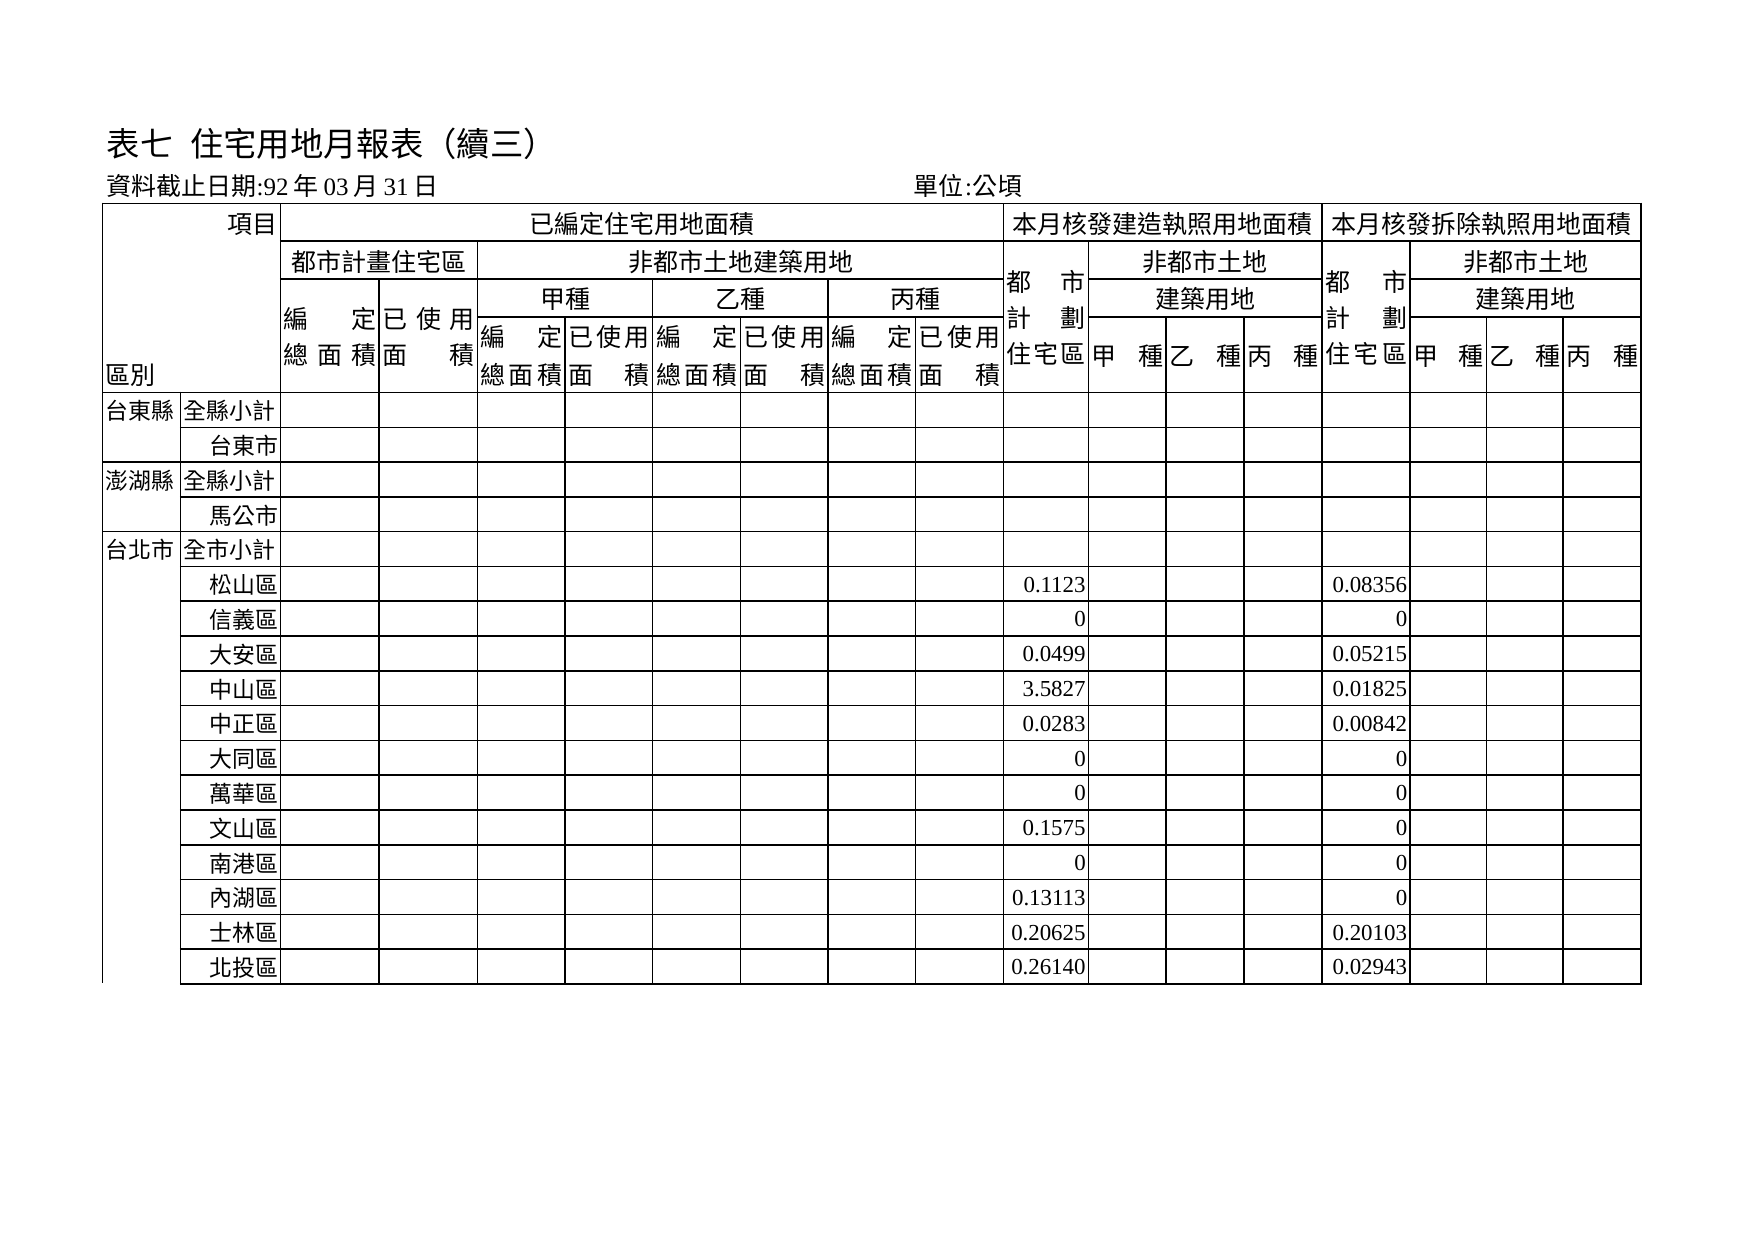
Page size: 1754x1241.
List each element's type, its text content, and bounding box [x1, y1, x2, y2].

table_cell [1487, 532, 1562, 566]
table_cell [653, 811, 740, 844]
table_cell 建築用地 [1411, 280, 1640, 316]
table_cell 非都市土地建築用地 [478, 242, 1003, 278]
table_cell 信義區 [181, 602, 280, 635]
table_cell [1089, 915, 1165, 948]
table_cell 丙種 [829, 280, 1003, 316]
table_cell [1089, 567, 1165, 600]
table_header [103, 204, 196, 240]
table_cell [1245, 846, 1321, 879]
table_cell [281, 532, 378, 566]
table_cell [281, 567, 378, 600]
table_cell [1411, 880, 1486, 913]
table_cell [1167, 602, 1243, 635]
table_cell [916, 741, 1003, 774]
table_cell 總面積 [478, 354, 564, 392]
table_cell [281, 463, 378, 496]
table_cell [380, 393, 477, 426]
table_cell [1564, 393, 1640, 426]
table_cell [653, 637, 740, 670]
table_cell [1167, 463, 1243, 496]
table_cell [1004, 532, 1088, 566]
table_cell [1487, 463, 1562, 496]
table_cell 士林區 [181, 915, 280, 948]
table_cell 中山區 [181, 672, 280, 705]
table_cell 編定 [478, 318, 564, 354]
table_cell [1487, 846, 1562, 879]
table_cell [566, 637, 652, 670]
table_cell [281, 637, 378, 670]
table_cell [1245, 776, 1321, 809]
table_cell 全縣小計 [181, 463, 280, 496]
table_cell [741, 463, 827, 496]
table_cell 全市小計 [181, 532, 280, 566]
table_cell 大安區 [181, 637, 280, 670]
table_header 已編定住宅用地面積 [281, 204, 1003, 240]
table_cell [281, 672, 378, 705]
table_cell [566, 846, 652, 879]
table_cell 丙種 [1564, 318, 1640, 392]
table_cell 0 [1004, 602, 1088, 635]
table_cell [1004, 428, 1088, 461]
table_cell [741, 811, 827, 844]
table_cell [1411, 428, 1486, 461]
table_cell [380, 880, 477, 913]
table_cell 甲種 [478, 280, 652, 316]
table_cell [829, 602, 915, 635]
table_cell [1245, 567, 1321, 600]
table_cell [1089, 602, 1165, 635]
table_cell [281, 950, 378, 983]
table_cell [1089, 706, 1165, 739]
table_cell [478, 950, 564, 983]
table_cell 編定 [829, 318, 915, 354]
table_cell [478, 637, 564, 670]
table_cell [916, 880, 1003, 913]
table_cell [380, 637, 477, 670]
table_cell 北投區 [181, 950, 280, 983]
table_cell [478, 706, 564, 739]
table_cell 丙種 [1245, 318, 1321, 392]
table_cell [380, 567, 477, 600]
table_cell [1487, 498, 1562, 531]
table_cell [1004, 393, 1088, 426]
table_cell [478, 672, 564, 705]
table_cell 都市計畫住宅區 [281, 242, 477, 278]
table_cell [103, 316, 196, 354]
table_cell 編定 [653, 318, 740, 354]
table_cell [1564, 915, 1640, 948]
table_cell [1411, 706, 1486, 739]
table_cell 台東市 [181, 428, 280, 461]
table_cell [380, 428, 477, 461]
table_cell [1245, 811, 1321, 844]
table_cell [1323, 498, 1409, 531]
table_cell [1487, 393, 1562, 426]
table_cell [1245, 602, 1321, 635]
table_cell [829, 463, 915, 496]
table_cell [380, 672, 477, 705]
table_cell 甲種 [1089, 318, 1165, 392]
table_cell 乙種 [1167, 318, 1243, 392]
table_cell [741, 567, 827, 600]
table_cell 全縣小計 [181, 393, 280, 426]
table_cell [653, 846, 740, 879]
table_cell [1487, 567, 1562, 600]
table_cell [829, 428, 915, 461]
table_cell 馬公市 [181, 498, 280, 531]
table_cell [653, 776, 740, 809]
table_cell 已使用 [741, 318, 827, 354]
table_cell [1411, 602, 1486, 635]
table_cell 台東縣 [103, 393, 180, 461]
table_cell [1089, 741, 1165, 774]
table_cell [916, 393, 1003, 426]
table_cell [1245, 915, 1321, 948]
table_cell [1089, 846, 1165, 879]
table_cell [281, 776, 378, 809]
table_cell 松山區 [181, 567, 280, 600]
table_cell 萬華區 [181, 776, 280, 809]
table_cell 0 [1323, 811, 1409, 844]
table_cell [741, 915, 827, 948]
table_cell [1564, 672, 1640, 705]
table_cell [380, 532, 477, 566]
table_cell 非都市土地 [1411, 242, 1640, 278]
table_cell [1089, 950, 1165, 983]
table_cell [741, 741, 827, 774]
table_cell [1564, 880, 1640, 913]
table_cell 乙種 [653, 280, 827, 316]
table_cell [1411, 567, 1486, 600]
table_cell [1487, 672, 1562, 705]
table_cell [1564, 950, 1640, 983]
table_cell [829, 393, 915, 426]
table_cell 面積 [566, 354, 652, 392]
table_cell [741, 637, 827, 670]
table_cell [196, 354, 280, 392]
table_cell [1564, 741, 1640, 774]
table_cell 面積 [741, 354, 827, 392]
table_cell [1245, 532, 1321, 566]
table_cell 0.01825 [1323, 672, 1409, 705]
table_cell [281, 602, 378, 635]
text 資料截止日期:92年03月31日 單位:公頃 [106, 166, 1648, 203]
table_cell [566, 915, 652, 948]
table_cell [741, 846, 827, 879]
table_cell [1411, 776, 1486, 809]
table_cell [196, 278, 280, 316]
table_cell [741, 498, 827, 531]
table_cell [1089, 880, 1165, 913]
table_cell [653, 706, 740, 739]
table_cell 0.0499 [1004, 637, 1088, 670]
table_cell [1089, 498, 1165, 531]
table_cell [1564, 532, 1640, 566]
table_cell [1167, 393, 1243, 426]
table_cell [281, 741, 378, 774]
table_header 本月核發建造執照用地面積 [1004, 204, 1321, 240]
table_cell [1167, 706, 1243, 739]
table_cell [653, 428, 740, 461]
table_cell [478, 428, 564, 461]
table_cell [741, 532, 827, 566]
table_cell [380, 463, 477, 496]
table_cell [1167, 811, 1243, 844]
table_cell [566, 602, 652, 635]
table_cell [380, 950, 477, 983]
table_cell [916, 463, 1003, 496]
table_cell 總面積 [829, 354, 915, 392]
table_cell [829, 672, 915, 705]
table_cell [741, 880, 827, 913]
table_cell [380, 846, 477, 879]
table_cell [566, 776, 652, 809]
table_cell [916, 567, 1003, 600]
table_cell [1564, 811, 1640, 844]
table_cell [380, 741, 477, 774]
table_cell [1089, 776, 1165, 809]
table_cell [916, 637, 1003, 670]
table_cell [1411, 811, 1486, 844]
table_cell [829, 741, 915, 774]
table_cell [653, 463, 740, 496]
table_cell 3.5827 [1004, 672, 1088, 705]
table_cell [829, 776, 915, 809]
table_cell [1487, 706, 1562, 739]
table_cell [916, 428, 1003, 461]
table_cell [916, 602, 1003, 635]
table_cell [1487, 428, 1562, 461]
table_cell [916, 498, 1003, 531]
table_cell [1245, 393, 1321, 426]
table_cell [281, 706, 378, 739]
table_cell [566, 428, 652, 461]
table_cell [829, 567, 915, 600]
table_cell [916, 950, 1003, 983]
table_cell [829, 706, 915, 739]
table_cell 0 [1323, 776, 1409, 809]
table_cell [1487, 741, 1562, 774]
table_cell 0 [1323, 741, 1409, 774]
table_header 本月核發拆除執照用地面積 [1323, 204, 1640, 240]
table_cell [1167, 672, 1243, 705]
table_cell [829, 811, 915, 844]
table_cell [281, 846, 378, 879]
table_cell 南港區 [181, 846, 280, 879]
table_cell [916, 811, 1003, 844]
table_cell [1089, 811, 1165, 844]
table_cell [829, 950, 915, 983]
table_cell [1167, 498, 1243, 531]
table_cell 已使用 [916, 318, 1003, 354]
table_cell 文山區 [181, 811, 280, 844]
table_cell 0.08356 [1323, 567, 1409, 600]
table_cell [1245, 706, 1321, 739]
table_cell [566, 880, 652, 913]
table_cell [566, 532, 652, 566]
table_cell [1167, 950, 1243, 983]
table_cell [1245, 672, 1321, 705]
table_cell 非都市土地 [1089, 242, 1321, 278]
table_cell [478, 602, 564, 635]
table_cell 0.1123 [1004, 567, 1088, 600]
table_cell [1411, 463, 1486, 496]
table_cell [1323, 428, 1409, 461]
table_cell [1323, 393, 1409, 426]
table_cell [653, 498, 740, 531]
table_cell [916, 915, 1003, 948]
table_cell [741, 776, 827, 809]
table_cell [1245, 741, 1321, 774]
table_cell [829, 915, 915, 948]
table_cell [1089, 393, 1165, 426]
table_cell [196, 316, 280, 354]
table_cell [1564, 637, 1640, 670]
table_cell 0.13113 [1004, 880, 1088, 913]
table_cell [1487, 602, 1562, 635]
table_cell [1487, 637, 1562, 670]
table_cell [478, 811, 564, 844]
table_cell [916, 846, 1003, 879]
table_cell [1089, 428, 1165, 461]
table_cell [829, 637, 915, 670]
table_cell [653, 880, 740, 913]
table_header 項目 [196, 204, 280, 240]
table_cell [1167, 776, 1243, 809]
table_cell [566, 950, 652, 983]
table_cell [741, 672, 827, 705]
table_cell [1323, 463, 1409, 496]
table_cell [380, 498, 477, 531]
table_cell [653, 393, 740, 426]
table_cell [478, 776, 564, 809]
table_cell 0 [1323, 846, 1409, 879]
table_cell [1487, 915, 1562, 948]
table_cell [1564, 846, 1640, 879]
table_cell [653, 672, 740, 705]
table_cell [478, 880, 564, 913]
table_cell [1323, 532, 1409, 566]
table_cell [1245, 428, 1321, 461]
table_cell [478, 532, 564, 566]
table_cell [1411, 915, 1486, 948]
table_cell [1564, 428, 1640, 461]
table_cell 0.20625 [1004, 915, 1088, 948]
table_cell [1004, 498, 1088, 531]
table_cell 0 [1323, 880, 1409, 913]
table_cell [1411, 741, 1486, 774]
table_cell 面積 [916, 354, 1003, 392]
table_cell [478, 915, 564, 948]
table_cell [281, 498, 378, 531]
table_cell [566, 393, 652, 426]
table_cell 編定 總面積 [281, 280, 378, 392]
table_cell [380, 776, 477, 809]
table_cell [653, 741, 740, 774]
table_cell [1411, 532, 1486, 566]
table_cell [281, 811, 378, 844]
table_cell [1564, 776, 1640, 809]
table_cell [281, 915, 378, 948]
table_cell [281, 880, 378, 913]
table_cell [380, 811, 477, 844]
table_cell 已使用 面積 [380, 280, 477, 392]
table_cell 0.0283 [1004, 706, 1088, 739]
table_cell [1564, 567, 1640, 600]
table_cell 中正區 [181, 706, 280, 739]
table_cell [380, 915, 477, 948]
table_cell 建築用地 [1089, 280, 1321, 316]
table_cell [1089, 672, 1165, 705]
table_cell [478, 741, 564, 774]
table_cell [478, 393, 564, 426]
table_cell [1089, 463, 1165, 496]
table_cell [741, 602, 827, 635]
table_cell [1487, 880, 1562, 913]
table_cell 已使用 [566, 318, 652, 354]
table_cell [1167, 532, 1243, 566]
table_cell 乙種 [1487, 318, 1562, 392]
table_cell 台北市 [103, 532, 180, 983]
table_cell [380, 602, 477, 635]
table_cell [566, 463, 652, 496]
table_cell [653, 915, 740, 948]
table_cell [653, 567, 740, 600]
table_cell [653, 950, 740, 983]
table_cell 區別 [103, 354, 196, 392]
table_cell [916, 532, 1003, 566]
table_cell 0.02943 [1323, 950, 1409, 983]
table_cell [653, 532, 740, 566]
table_cell [829, 532, 915, 566]
table_cell [1245, 950, 1321, 983]
table_cell [1245, 463, 1321, 496]
table_cell 都市 計劃 住宅區 [1323, 242, 1409, 392]
table_cell [741, 428, 827, 461]
table_cell 甲種 [1411, 318, 1486, 392]
table_cell 0.05215 [1323, 637, 1409, 670]
table_cell [1411, 950, 1486, 983]
table_cell 總面積 [653, 354, 740, 392]
table_cell [1167, 428, 1243, 461]
table_cell [478, 498, 564, 531]
table_cell 0 [1004, 846, 1088, 879]
table_cell [281, 428, 378, 461]
table_cell 0.26140 [1004, 950, 1088, 983]
table_cell [478, 846, 564, 879]
table_cell 0.20103 [1323, 915, 1409, 948]
table_cell [829, 498, 915, 531]
table_cell [566, 567, 652, 600]
table_cell [1167, 637, 1243, 670]
table_cell 內湖區 [181, 880, 280, 913]
table_cell [1167, 915, 1243, 948]
table_cell 0 [1004, 741, 1088, 774]
table_cell [103, 240, 196, 278]
table_cell [916, 776, 1003, 809]
table_cell [1245, 637, 1321, 670]
table_cell [566, 741, 652, 774]
table_cell [1167, 567, 1243, 600]
table_cell [829, 880, 915, 913]
table_cell [1487, 950, 1562, 983]
table_cell 0.1575 [1004, 811, 1088, 844]
table_cell [829, 846, 915, 879]
table_cell [1411, 498, 1486, 531]
table_cell [478, 567, 564, 600]
table_cell 都市 計劃 住宅區 [1004, 242, 1088, 392]
table_cell [1564, 498, 1640, 531]
table_cell [566, 672, 652, 705]
table_cell [1487, 811, 1562, 844]
table_cell [1564, 602, 1640, 635]
table_cell [1167, 880, 1243, 913]
table_cell [566, 498, 652, 531]
table_cell [741, 706, 827, 739]
table_cell [1411, 637, 1486, 670]
table_cell [380, 706, 477, 739]
table_cell [566, 706, 652, 739]
table_cell [1004, 463, 1088, 496]
table_cell [1411, 672, 1486, 705]
table_cell [1167, 741, 1243, 774]
table_cell [478, 463, 564, 496]
table_cell 0 [1323, 602, 1409, 635]
table_cell [566, 811, 652, 844]
table_cell [1564, 706, 1640, 739]
text 表七 住宅用地月報表（續三） [106, 118, 1648, 166]
table_cell 大同區 [181, 741, 280, 774]
table_cell [1411, 846, 1486, 879]
table_cell [741, 393, 827, 426]
table_cell 澎湖縣 [103, 463, 180, 531]
table_cell [1167, 846, 1243, 879]
table_cell [916, 672, 1003, 705]
table_cell [1564, 463, 1640, 496]
table_cell [103, 278, 196, 316]
table_cell [741, 950, 827, 983]
table_cell [1089, 532, 1165, 566]
table_cell [1245, 880, 1321, 913]
table_cell [1245, 498, 1321, 531]
table_cell 0 [1004, 776, 1088, 809]
table_cell 0.00842 [1323, 706, 1409, 739]
table_cell [281, 393, 378, 426]
table_cell [1411, 393, 1486, 426]
table_cell [1487, 776, 1562, 809]
table_cell [1089, 637, 1165, 670]
table_cell [196, 240, 280, 278]
table_cell [653, 602, 740, 635]
table_cell [916, 706, 1003, 739]
